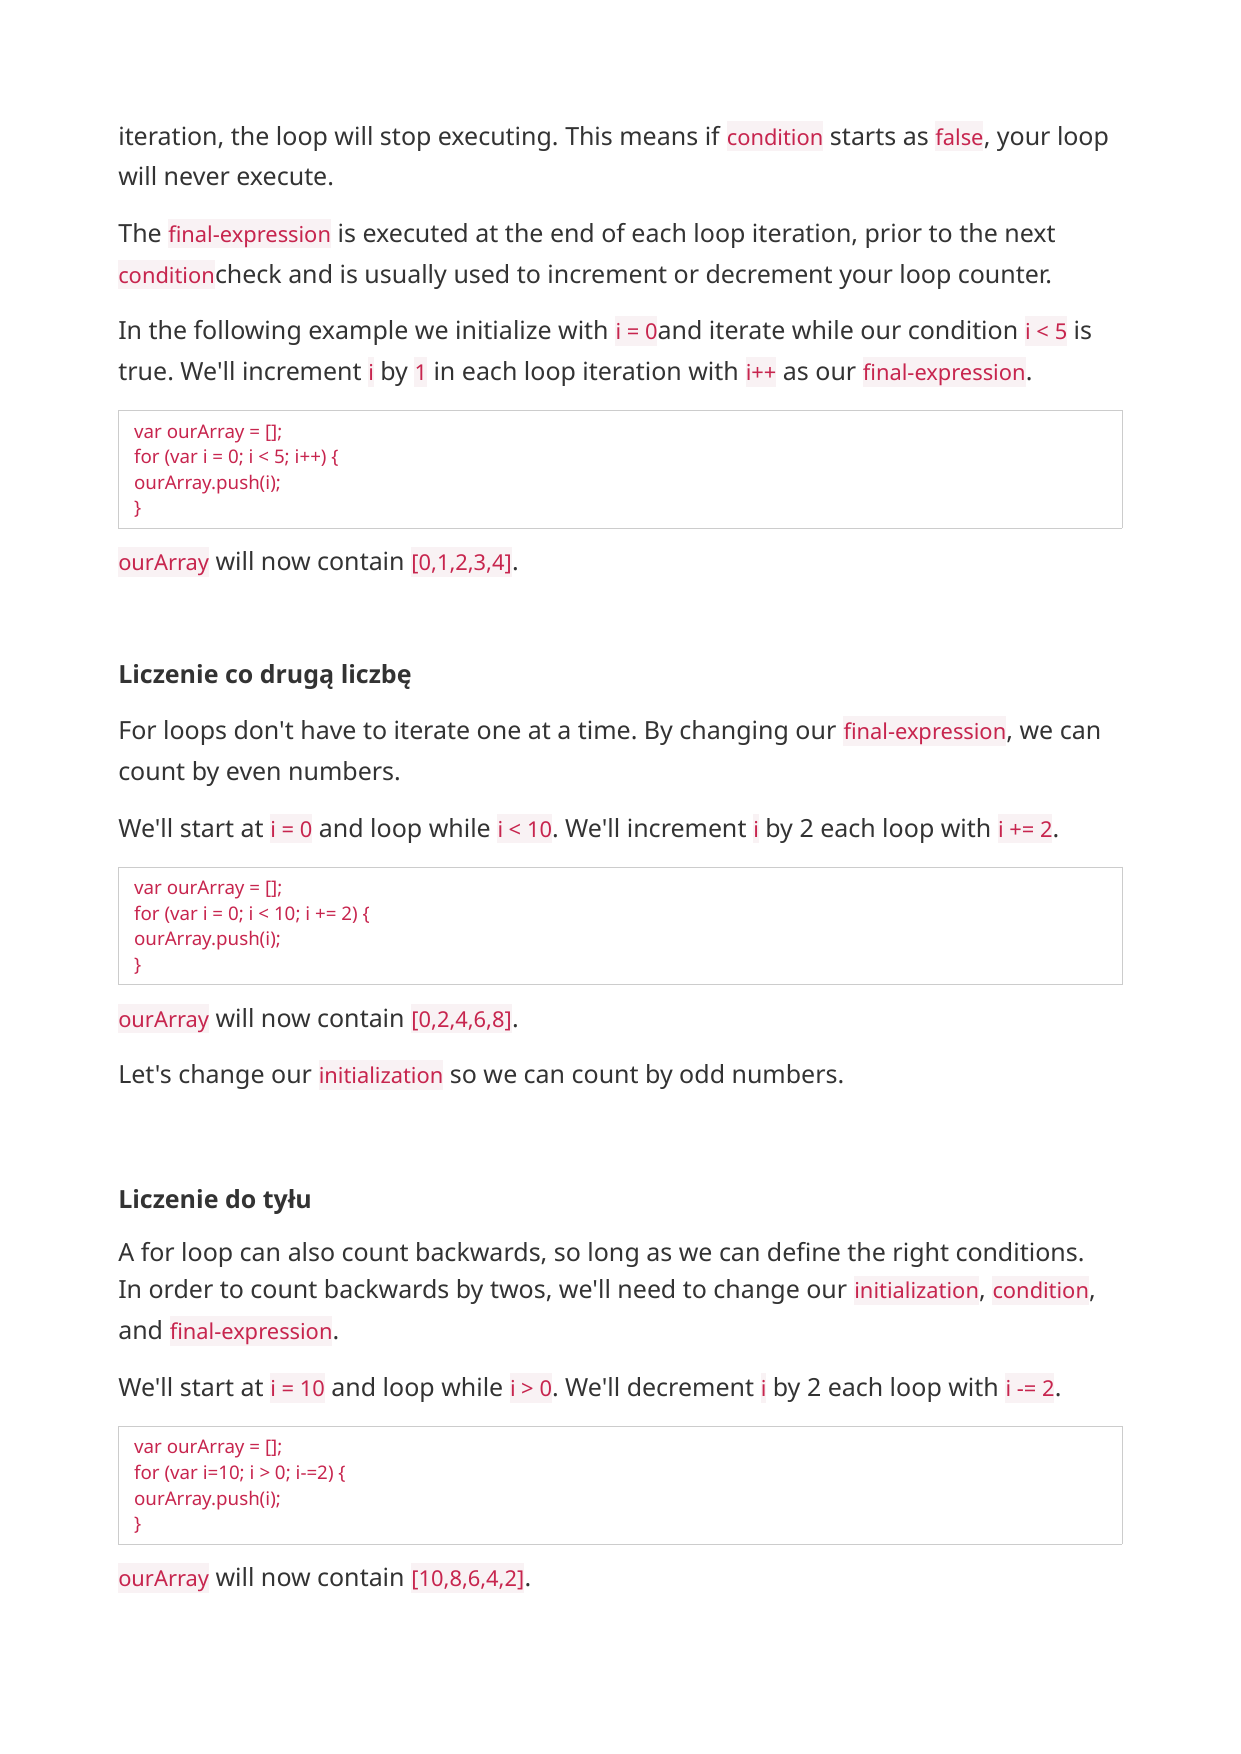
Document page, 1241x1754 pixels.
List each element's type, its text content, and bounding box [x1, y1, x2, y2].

text ourArray will now contain [0,2,4,6,8]. [118, 1000, 1122, 1034]
text ourArray will now contain [0,1,2,3,4]. [118, 543, 1122, 578]
text iteration, the loop will stop executing. This means if condition starts as false, your loop will never execute. [118, 118, 1122, 193]
text var ourArray = []; for (var i=10; i > 0; i-=2) { ourArray.push(i); } [119, 1427, 1122, 1544]
text For loops don't have to iterate one at a time. By changing our final-expression, we can count by even numbers. [118, 713, 1122, 788]
text Let's change our initialization so we can count by odd numbers. [118, 1057, 1122, 1091]
text A for loop can also count backwards, so long as we can define the right conditions. [118, 1235, 1122, 1269]
text We'll start at i = 10 and loop while i > 0. We'll decrement i by 2 each loop with i -= 2. [118, 1369, 1122, 1403]
text ourArray will now contain [10,8,6,4,2]. [118, 1559, 1122, 1593]
text In the following example we initialize with i = 0and iterate while our condition i < 5 is true. We'll increment i by 1 in each loop iteration with i++ as our final-expression. [118, 313, 1122, 388]
text In order to count backwards by twos, we'll need to change our initialization, condition, and final-expression. [118, 1272, 1122, 1347]
text Liczenie do tyłu [118, 1182, 1122, 1216]
text var ourArray = []; for (var i = 0; i < 10; i += 2) { ourArray.push(i); } [119, 868, 1122, 984]
text The final-expression is executed at the end of each loop iteration, prior to the next conditioncheck and is usually used to increment or decrement your loop counter. [118, 215, 1122, 290]
text Liczenie co drugą liczbę [118, 656, 1122, 691]
text var ourArray = []; for (var i = 0; i < 5; i++) { ourArray.push(i); } [119, 411, 1122, 528]
text We'll start at i = 0 and loop while i < 10. We'll increment i by 2 each loop with i += 2. [118, 810, 1122, 844]
